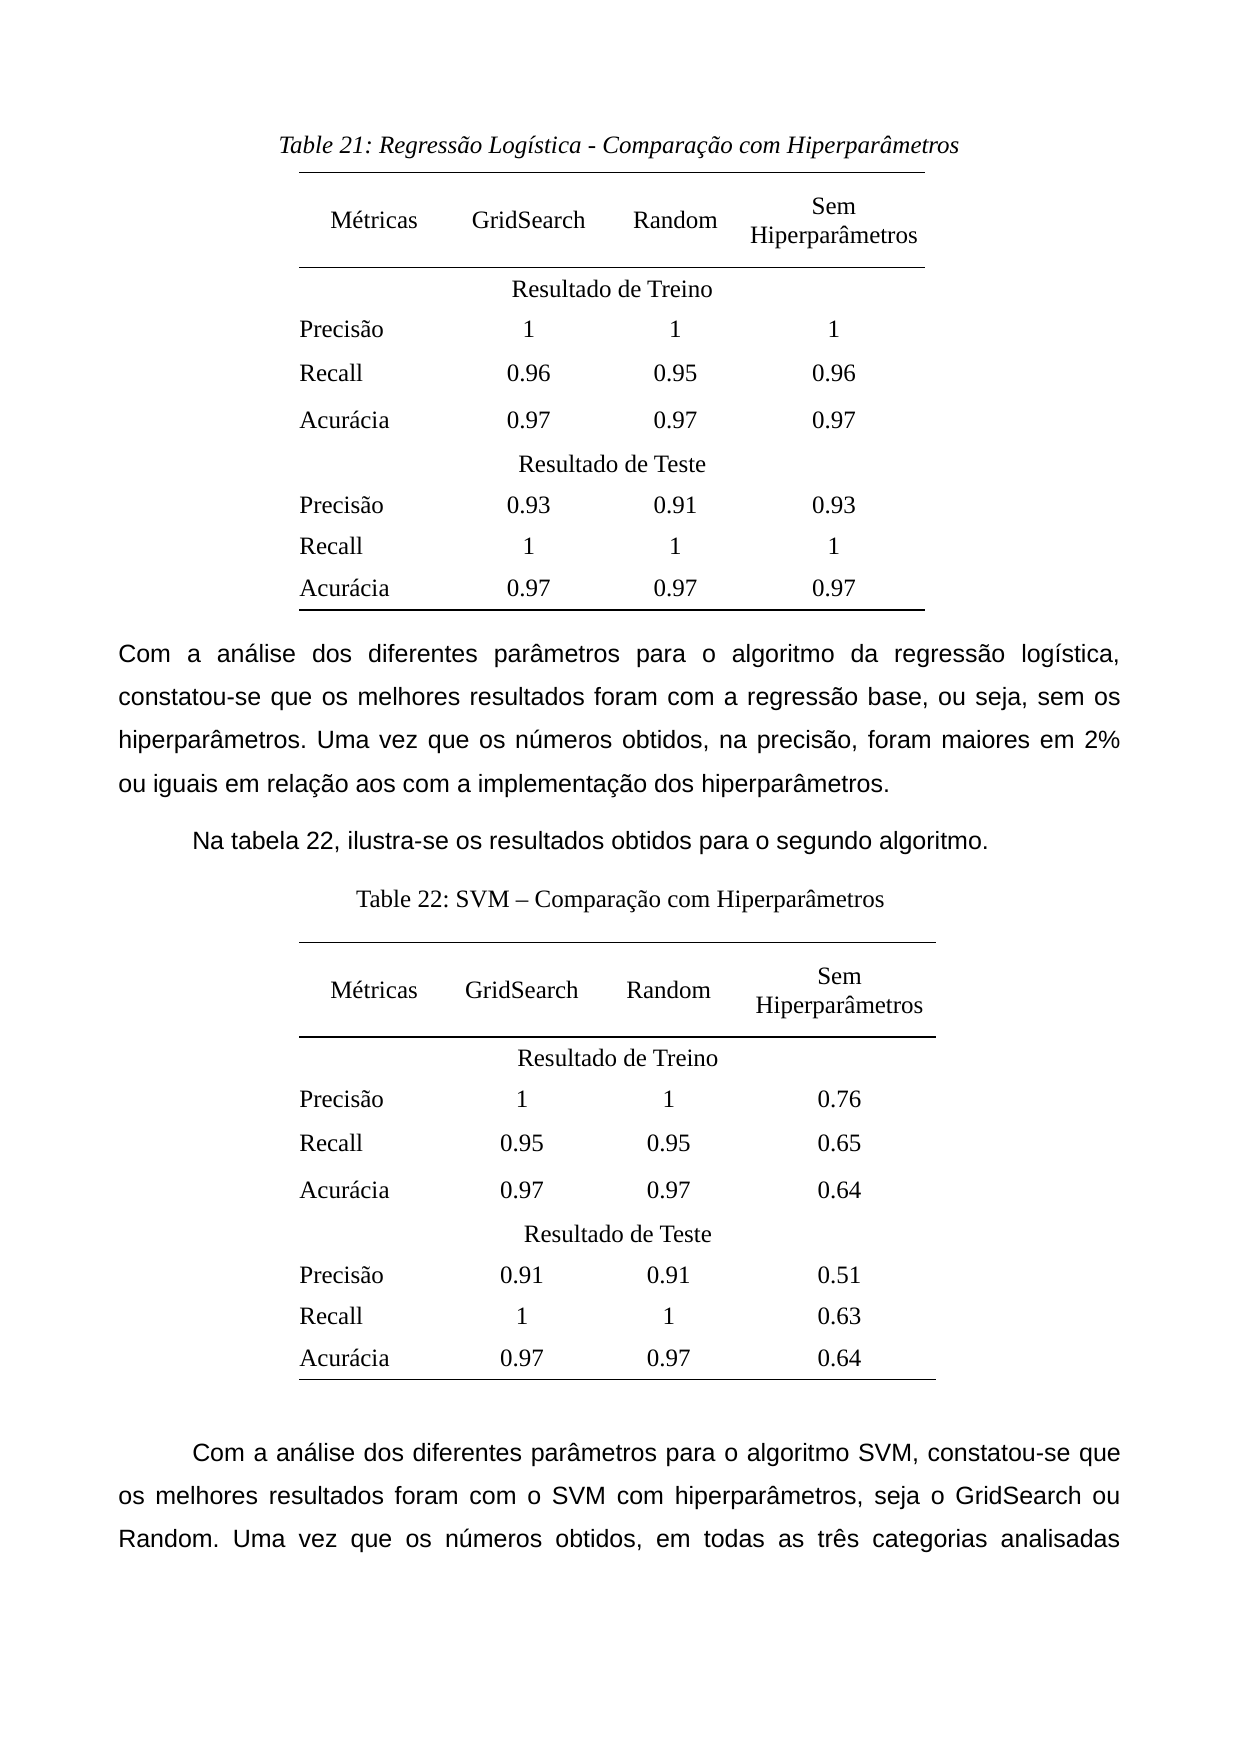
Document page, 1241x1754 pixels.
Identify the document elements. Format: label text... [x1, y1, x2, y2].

table_cell Resultado de Teste [299, 1213, 936, 1254]
table_cell Precisão [299, 308, 449, 349]
table_cell 0.95 [449, 1119, 595, 1166]
table_cell 1 [742, 525, 925, 567]
table_cell 1 [449, 1078, 595, 1119]
table_header GridSearch [449, 943, 595, 1036]
table_cell Acurácia [299, 567, 449, 609]
table_cell 1 [449, 1295, 595, 1337]
table_cell 0.65 [742, 1119, 936, 1166]
text Table 21: Regressão Logística - Comparação com Hiperparâmetros [118, 131, 1122, 159]
table_cell 1 [449, 525, 608, 567]
table_cell Resultado de Teste [299, 443, 925, 484]
table_cell Acurácia [299, 396, 449, 443]
table_cell 0.91 [608, 484, 742, 525]
table_cell 0.64 [742, 1337, 936, 1379]
table_header Métricas [299, 943, 449, 1036]
table_cell Recall [299, 1119, 449, 1166]
table_header GridSearch [449, 173, 608, 266]
text Table 22: SVM – Comparação com Hiperparâmetros [118, 884, 1122, 913]
table_cell Resultado de Treino [299, 268, 925, 308]
table_cell 0.91 [449, 1254, 595, 1294]
table_cell 0.93 [449, 484, 608, 525]
table_cell 1 [608, 525, 742, 567]
table_cell 0.97 [449, 396, 608, 443]
table_cell 0.64 [742, 1166, 936, 1213]
table_cell Recall [299, 349, 449, 396]
table_cell 0.51 [742, 1254, 936, 1294]
table_cell 0.97 [742, 396, 925, 443]
table_cell 0.95 [595, 1119, 742, 1166]
table_cell 0.97 [608, 567, 742, 609]
table_cell 0.96 [742, 349, 925, 396]
table_cell 0.97 [449, 1337, 595, 1379]
table_cell Precisão [299, 484, 449, 525]
table_cell 1 [742, 308, 925, 349]
text Com a análise dos diferentes parâmetros para o algoritmo SVM, constatou-se que os melhores resultados foram com o SVM com hiperparâmetros, seja o GridSearch ou Random. Uma vez que os números obtidos, em todas as três categorias analisadas [118, 1438, 1122, 1553]
table_header Sem Hiperparâmetros [742, 173, 925, 266]
table_cell 0.93 [742, 484, 925, 525]
table_cell Resultado de Treino [299, 1038, 936, 1078]
table_cell Acurácia [299, 1166, 449, 1213]
table_cell Acurácia [299, 1337, 449, 1379]
table_cell 1 [595, 1078, 742, 1119]
table_cell 1 [449, 308, 608, 349]
table_header Sem Hiperparâmetros [742, 943, 936, 1036]
table_cell 1 [595, 1295, 742, 1337]
table_cell Precisão [299, 1254, 449, 1294]
table_header Random [608, 173, 742, 266]
table_cell 0.97 [595, 1166, 742, 1213]
text Na tabela 22, ilustra-se os resultados obtidos para o segundo algoritmo. [118, 826, 1122, 855]
table_cell 0.91 [595, 1254, 742, 1294]
table_cell 0.63 [742, 1295, 936, 1337]
table_header Métricas [299, 173, 449, 266]
table_header Random [595, 943, 742, 1036]
table_cell 0.97 [595, 1337, 742, 1379]
table_cell 0.76 [742, 1078, 936, 1119]
table_cell 0.95 [608, 349, 742, 396]
text Com a análise dos diferentes parâmetros para o algoritmo da regressão logística, constatou-se que os melhores resultados foram com a regressão base, ou seja, sem os hiperparâmetros. Uma vez que os números obtidos, na precisão, foram maiores em 2% ou iguais em relação aos com a implementação dos hiperparâmetros. [118, 639, 1122, 797]
table_cell 1 [608, 308, 742, 349]
table_cell 0.97 [742, 567, 925, 609]
table_cell 0.96 [449, 349, 608, 396]
table_cell 0.97 [449, 567, 608, 609]
table_cell 0.97 [608, 396, 742, 443]
table_cell Precisão [299, 1078, 449, 1119]
table_cell 0.97 [449, 1166, 595, 1213]
table_cell Recall [299, 525, 449, 567]
table_cell Recall [299, 1295, 449, 1337]
